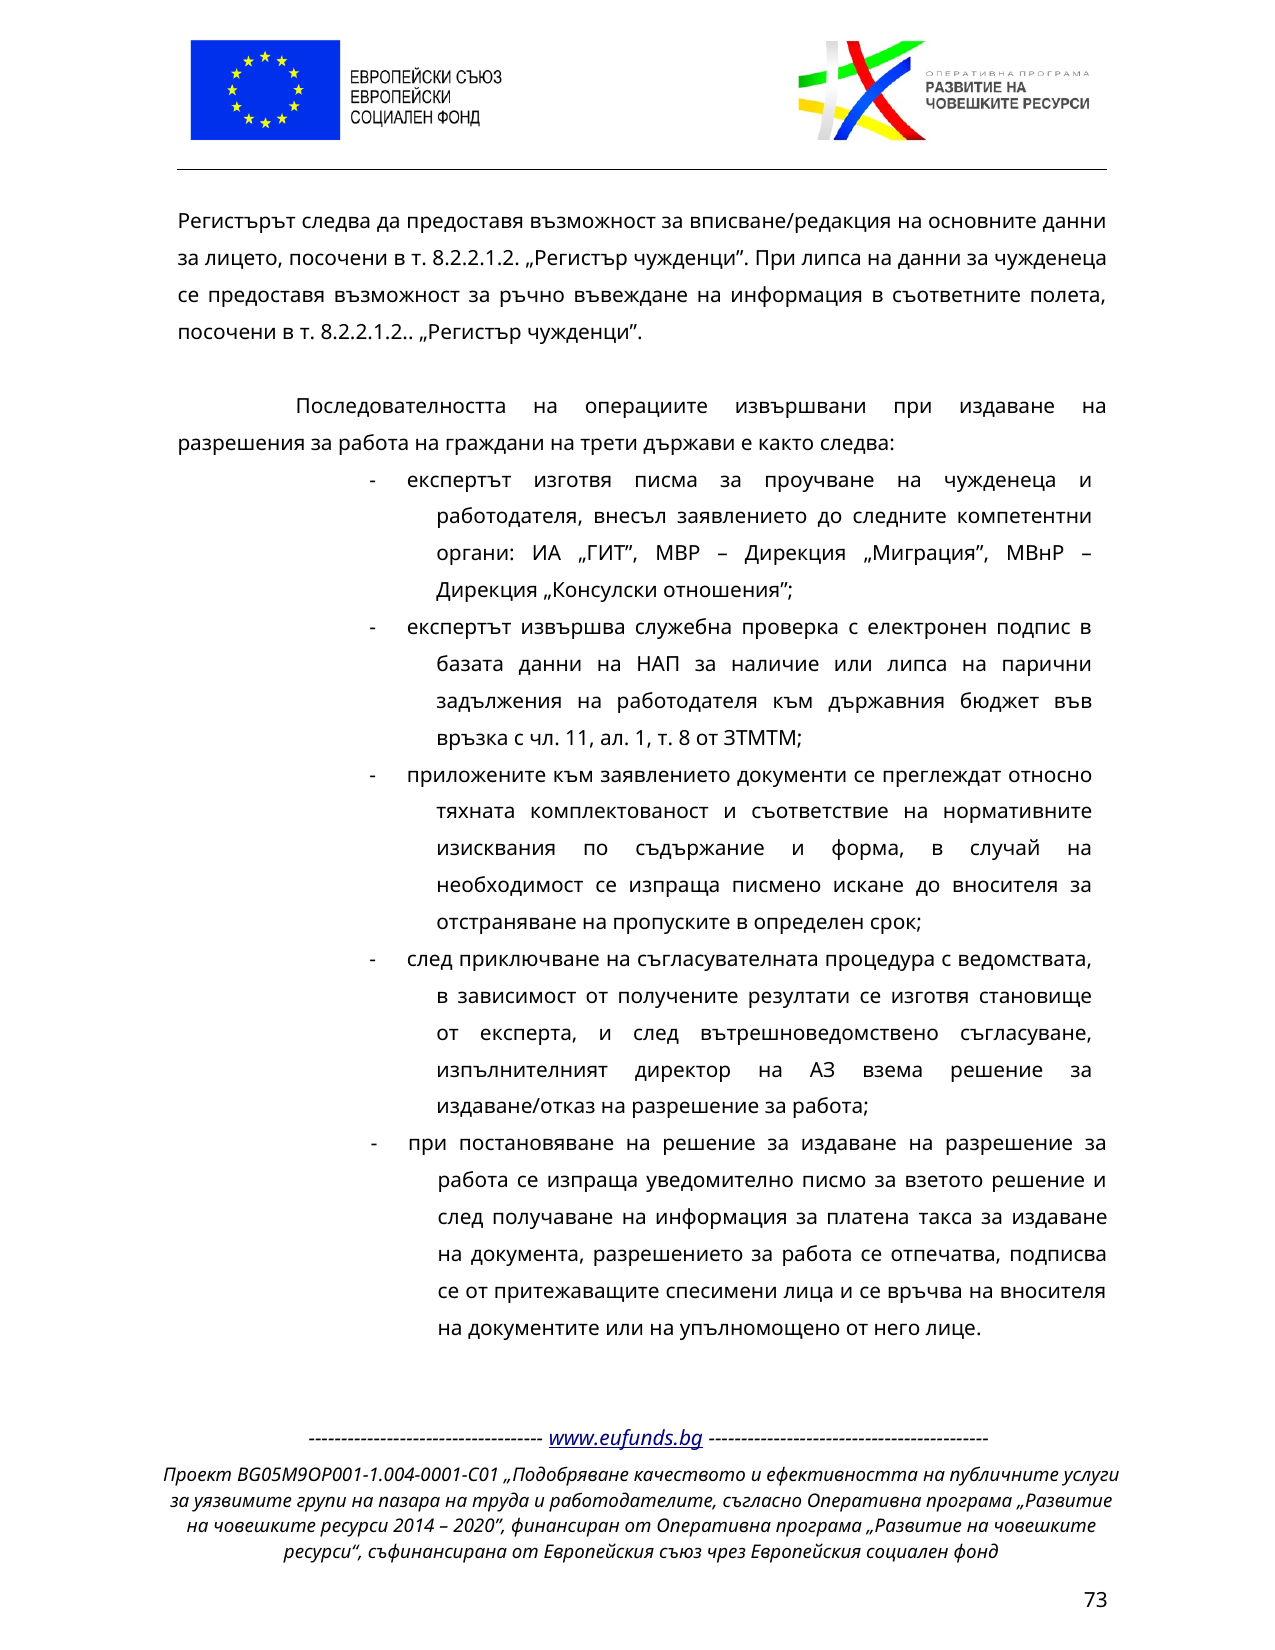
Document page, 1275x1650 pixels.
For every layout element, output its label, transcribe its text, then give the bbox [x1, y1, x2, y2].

list приложените към заявлението документи се преглеждат относно тяхната комплектованост и съответствие на нормативните изисквания по съдържание и форма, в случай на необходимост се изпраща писмено искане до вносителя за отстраняване на пропуските в определен срок; [369, 760, 1093, 936]
list експертът извършва служебна проверка с електронен подпис в базата данни на НАП за наличие или липса на парични задължения на работодателя към държавния бюджет във връзка с чл. 11, ал. 1, т. 8 от ЗТМТМ; [369, 612, 1093, 751]
list след приключване на съгласувателната процедура с ведомствата, в зависимост от получените резултати се изготвя становище от експерта, и след вътрешноведомствено съгласуване, изпълнителният директор на АЗ взема решение за издаване/отказ на разрешение за работа; [369, 944, 1093, 1120]
text Регистърът следва да предоставя възможност за вписване/редакция на основните данни за лицето, посочени в т. 8.2.2.1.2. „Регистър чужденци”. При липса на данни за чужденеца се предоставя възможност за ръчно въвеждане на информация в съответните полета, посочени в т. 8.2.2.1.2.. „Регистър чужденци”. [177, 207, 1107, 346]
list при постановяване на решение за издаване на разрешение за работа се изпраща уведомително писмо за взетото решение и след получаване на информация за платена такса за издаване на документа, разрешението за работа се отпечатва, подписва се от притежаващите спесимени лица и се връчва на вносителя на документите или на упълномощено от него лице. [370, 1128, 1107, 1341]
text Последователността на операциите извършвани при издаване на разрешения за работа на граждани на трети държави е както следва: [177, 391, 1107, 456]
list експертът изготвя писма за проучване на чужденеца и работодателя, внесъл заявлението до следните компетентни органи: ИА „ГИТ”, МВР – Дирекция „Миграция”, МВнР – Дирекция „Консулски отношения”; [369, 465, 1093, 604]
